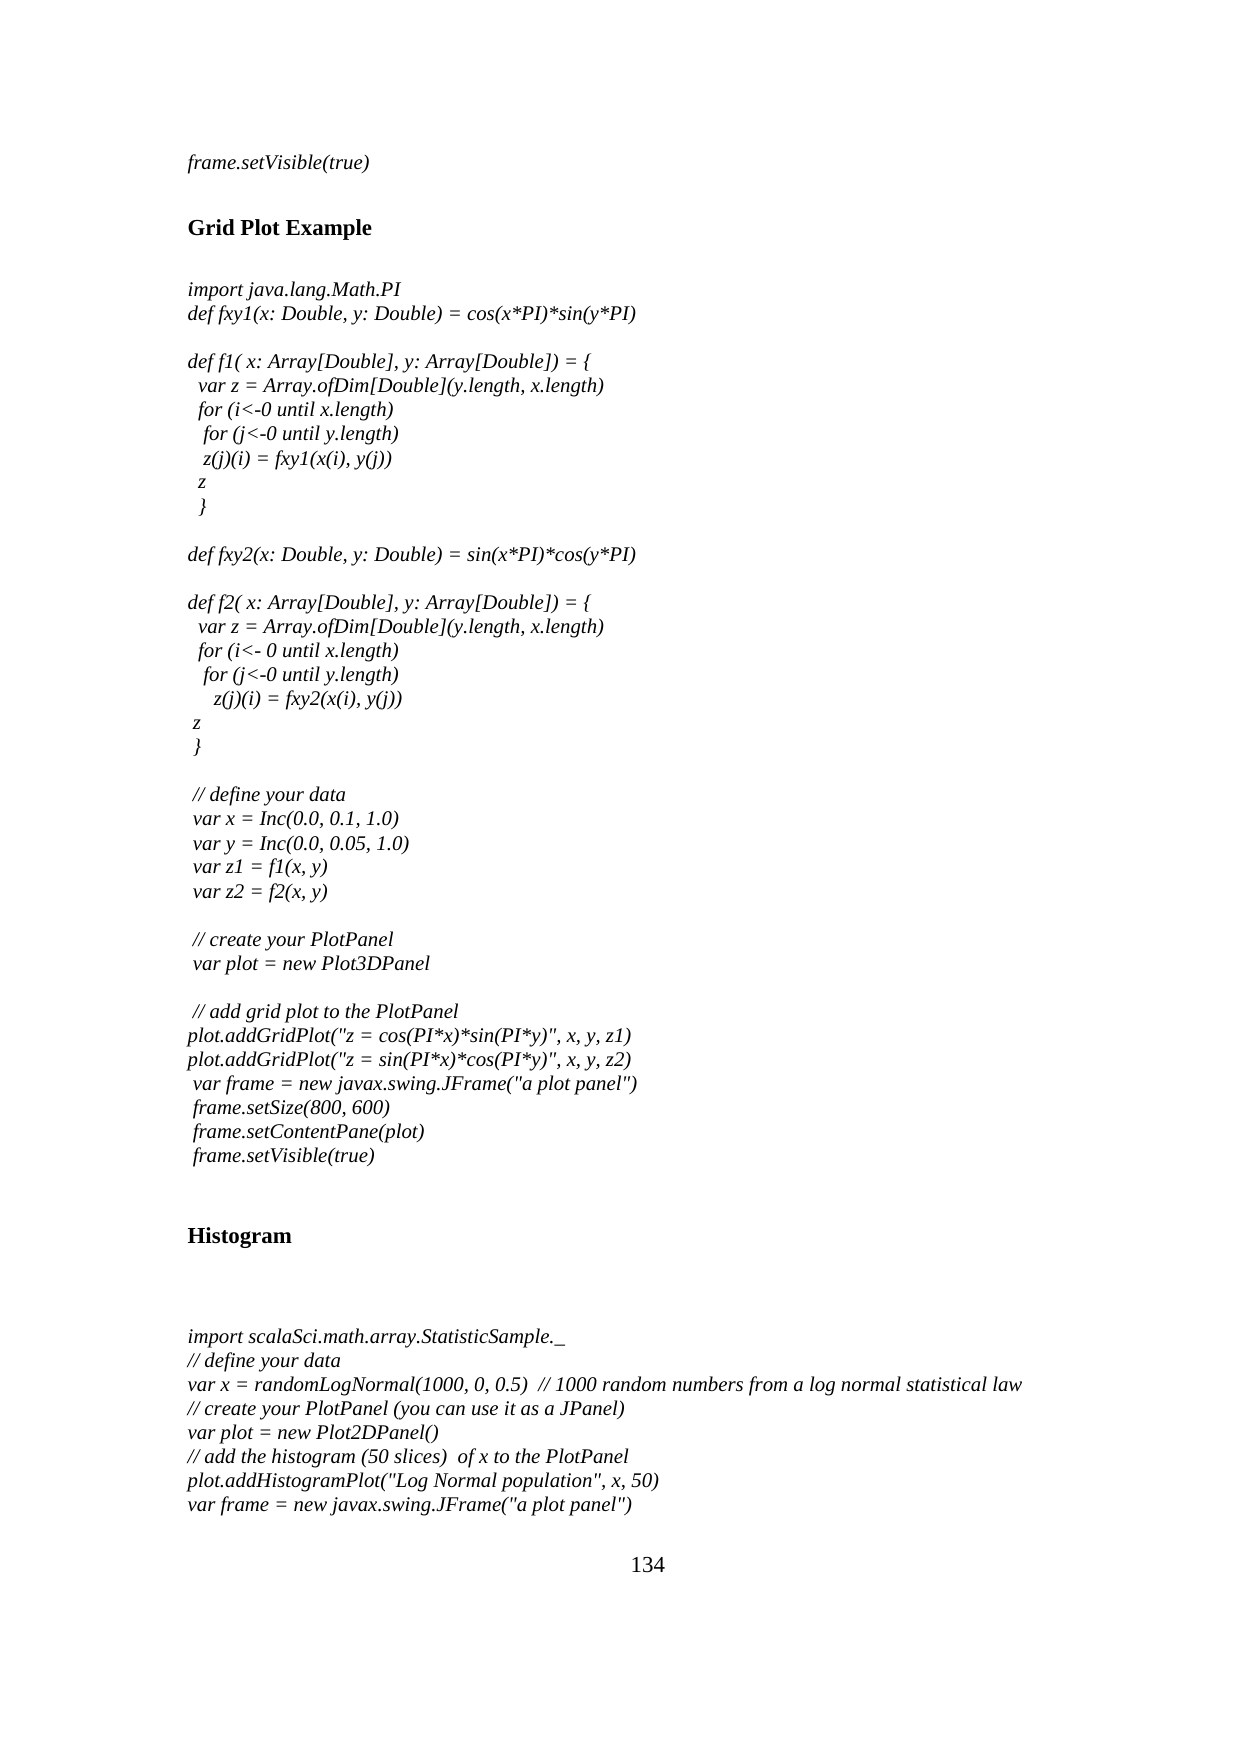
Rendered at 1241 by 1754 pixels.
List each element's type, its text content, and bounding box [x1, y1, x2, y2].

text z(j)(i) = fxy2(x(i), y(j)) [187, 686, 1108, 710]
text var z1 = f1(x, y) [187, 854, 1108, 878]
text } [187, 493, 1108, 518]
subtitle Histogram [187, 1222, 1108, 1248]
text import scalaSci.math.array.StatisticSample._ [187, 1324, 1108, 1348]
text var z = Array.ofDim[Double](y.length, x.length) [187, 614, 1108, 638]
text frame.setVisible(true) [187, 150, 1108, 174]
text frame.setVisible(true) [187, 1143, 1108, 1167]
text // add the histogram (50 slices) of x to the PlotPanel [187, 1444, 1108, 1468]
text } [187, 734, 1108, 758]
text var y = Inc(0.0, 0.05, 1.0) [187, 830, 1108, 854]
text z [187, 710, 1108, 734]
text for (j<-0 until y.length) [187, 421, 1108, 445]
text // create your PlotPanel (you can use it as a JPanel) [187, 1396, 1108, 1420]
text def f2( x: Array[Double], y: Array[Double]) = { [187, 590, 1108, 614]
text def fxy2(x: Double, y: Double) = sin(x*PI)*cos(y*PI) [187, 542, 1108, 566]
text var frame = new javax.swing.JFrame("a plot panel") [187, 1071, 1108, 1095]
text var plot = new Plot2DPanel() [187, 1420, 1108, 1444]
text for (i<-0 until x.length) [187, 397, 1108, 421]
text for (i<- 0 until x.length) [187, 638, 1108, 662]
text var x = Inc(0.0, 0.1, 1.0) [187, 806, 1108, 830]
text // define your data [187, 782, 1108, 806]
text var plot = new Plot3DPanel [187, 951, 1108, 975]
text var frame = new javax.swing.JFrame("a plot panel") [187, 1492, 1108, 1516]
text z(j)(i) = fxy1(x(i), y(j)) [187, 445, 1108, 469]
subtitle Grid Plot Example [187, 214, 1108, 240]
text z [187, 469, 1108, 493]
text // create your PlotPanel [187, 927, 1108, 951]
text var x = randomLogNormal(1000, 0, 0.5) // 1000 random numbers from a log normal statistical law [187, 1372, 1108, 1396]
text // define your data [187, 1348, 1108, 1372]
text var z = Array.ofDim[Double](y.length, x.length) [187, 373, 1108, 397]
text def f1( x: Array[Double], y: Array[Double]) = { [187, 349, 1108, 373]
text import java.lang.Math.PI [187, 277, 1108, 301]
text plot.addGridPlot("z = sin(PI*x)*cos(PI*y)", x, y, z2) [187, 1047, 1108, 1071]
text var z2 = f2(x, y) [187, 878, 1108, 903]
text plot.addGridPlot("z = cos(PI*x)*sin(PI*y)", x, y, z1) [187, 1023, 1108, 1047]
text def fxy1(x: Double, y: Double) = cos(x*PI)*sin(y*PI) [187, 301, 1108, 325]
text plot.addHistogramPlot("Log Normal population", x, 50) [187, 1468, 1108, 1492]
text frame.setSize(800, 600) [187, 1095, 1108, 1119]
text for (j<-0 until y.length) [187, 662, 1108, 686]
text frame.setContentPane(plot) [187, 1119, 1108, 1143]
text // add grid plot to the PlotPanel [187, 999, 1108, 1023]
